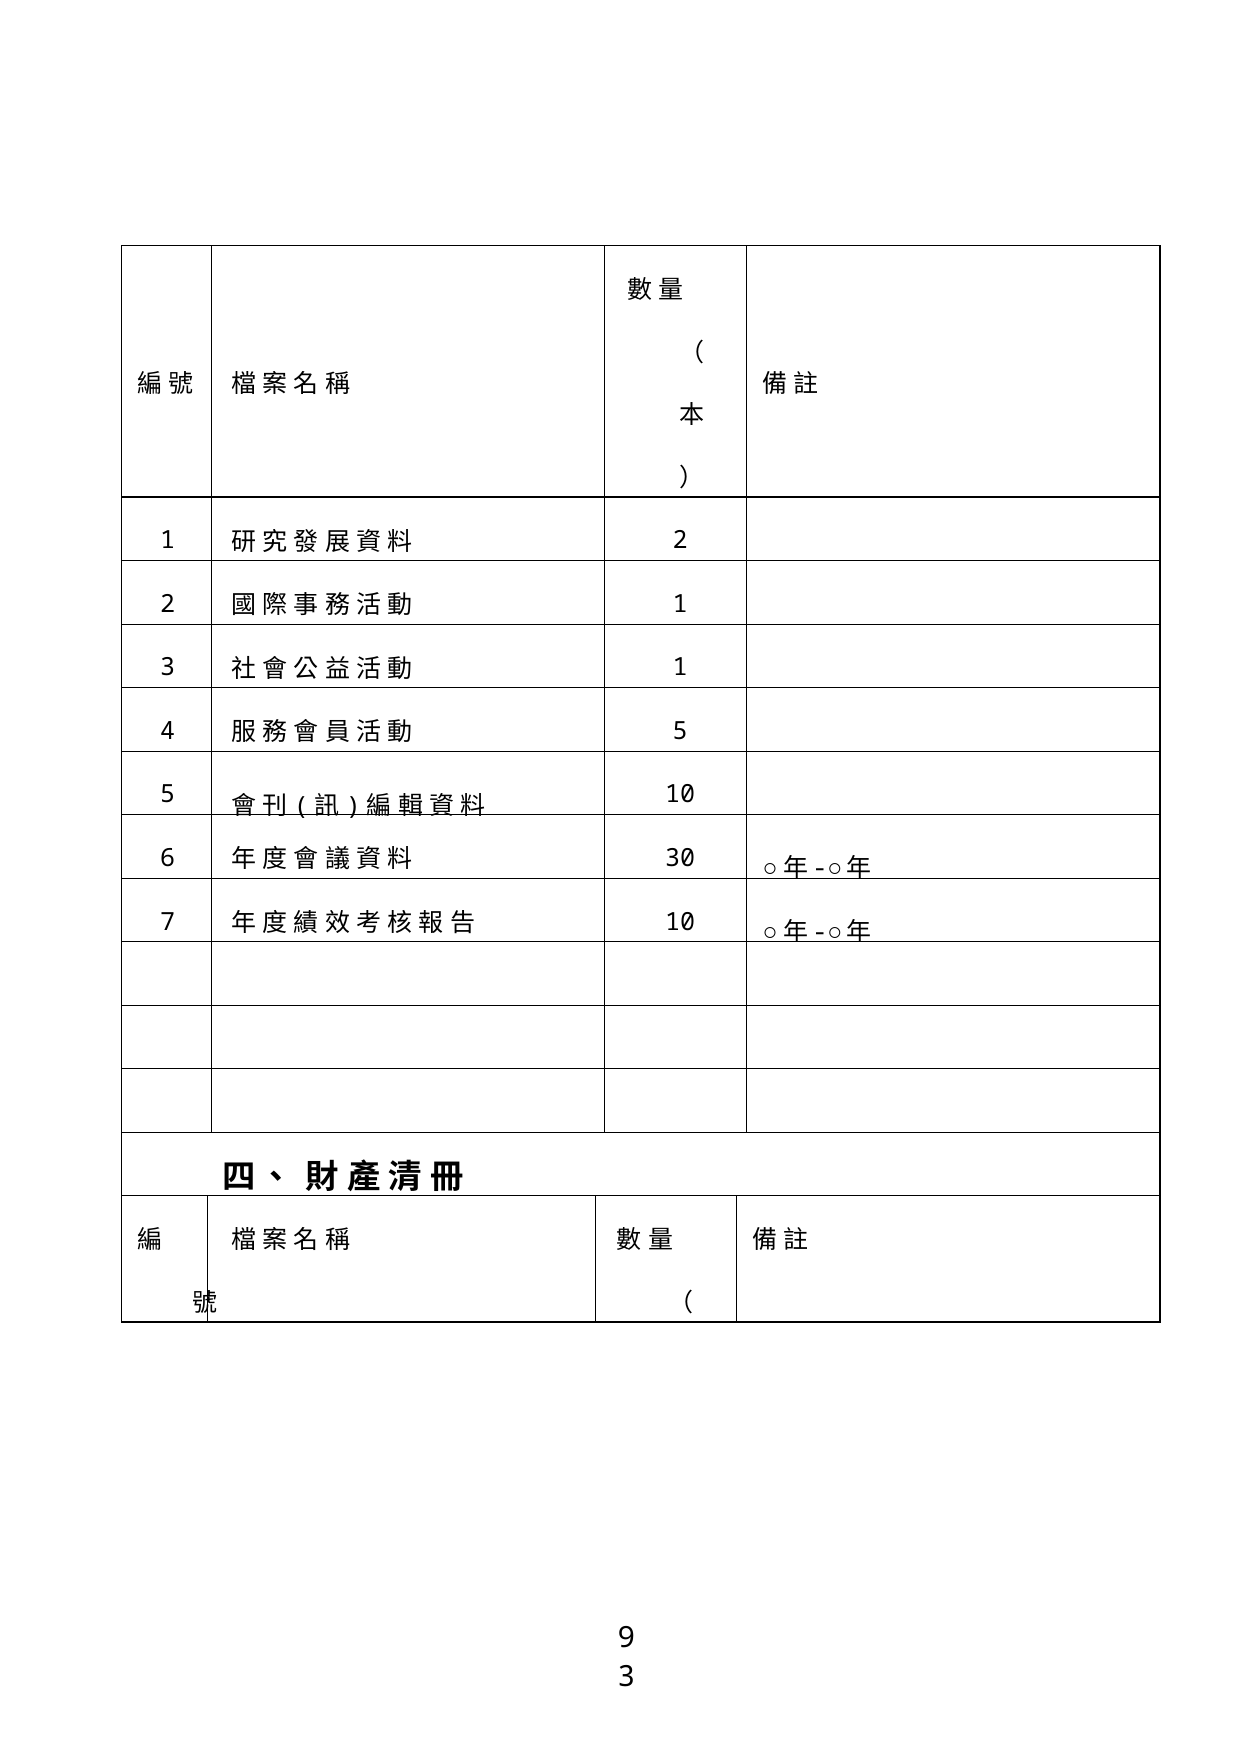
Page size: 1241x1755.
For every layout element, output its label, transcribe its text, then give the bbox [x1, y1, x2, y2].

table_cell [747, 752, 1159, 814]
table_cell 備註 [747, 246, 1159, 496]
table_cell [747, 625, 1159, 687]
table_cell 編號 [122, 246, 211, 496]
table_cell [122, 942, 211, 1005]
table_cell 國際事務活動 [212, 561, 604, 623]
table_cell [122, 1006, 211, 1068]
table_cell 備註 [737, 1196, 1159, 1321]
table_cell [747, 1069, 1159, 1132]
table_cell 10 [605, 879, 746, 941]
table_cell 30 [605, 815, 746, 878]
table_cell 年度績效考核報告 [212, 879, 604, 941]
table_cell [605, 1006, 746, 1068]
table_cell 數量（本） [605, 246, 746, 496]
table_cell 服務會員活動 [212, 688, 604, 751]
table_cell 3 [122, 625, 211, 687]
table_cell [747, 942, 1159, 1005]
table_cell 社會公益活動 [212, 625, 604, 687]
table_cell 2 [122, 561, 211, 623]
table_cell 5 [122, 752, 211, 814]
table_cell 1 [122, 498, 211, 560]
table_cell [122, 1069, 211, 1132]
table_cell [212, 1069, 604, 1132]
table_cell 四、財產清冊 [122, 1133, 1159, 1195]
table_cell [605, 942, 746, 1005]
table_cell [747, 688, 1159, 751]
table_cell [747, 1006, 1159, 1068]
table_cell 5 [605, 688, 746, 751]
table_cell 數量（ [596, 1196, 736, 1321]
table_cell 檔案名稱 [208, 1196, 595, 1321]
table_cell 年度會議資料 [212, 815, 604, 878]
table_cell [212, 1006, 604, 1068]
table_cell 檔案名稱 [212, 246, 604, 496]
table_cell 6 [122, 815, 211, 878]
table_cell [212, 942, 604, 1005]
table_cell 1 [605, 625, 746, 687]
table_cell 研究發展資料 [212, 498, 604, 560]
table_cell 1 [605, 561, 746, 623]
table_cell 會刊(訊)編輯資料 [212, 752, 604, 814]
table_cell ○年-○年 [747, 815, 1159, 878]
table_cell 2 [605, 498, 746, 560]
table_cell 4 [122, 688, 211, 751]
table_cell 編號 [122, 1196, 207, 1321]
table_cell [747, 498, 1159, 560]
table_cell 7 [122, 879, 211, 941]
table_cell [605, 1069, 746, 1132]
table_cell [747, 561, 1159, 623]
table_cell ○年-○年 [747, 879, 1159, 941]
table_cell 10 [605, 752, 746, 814]
